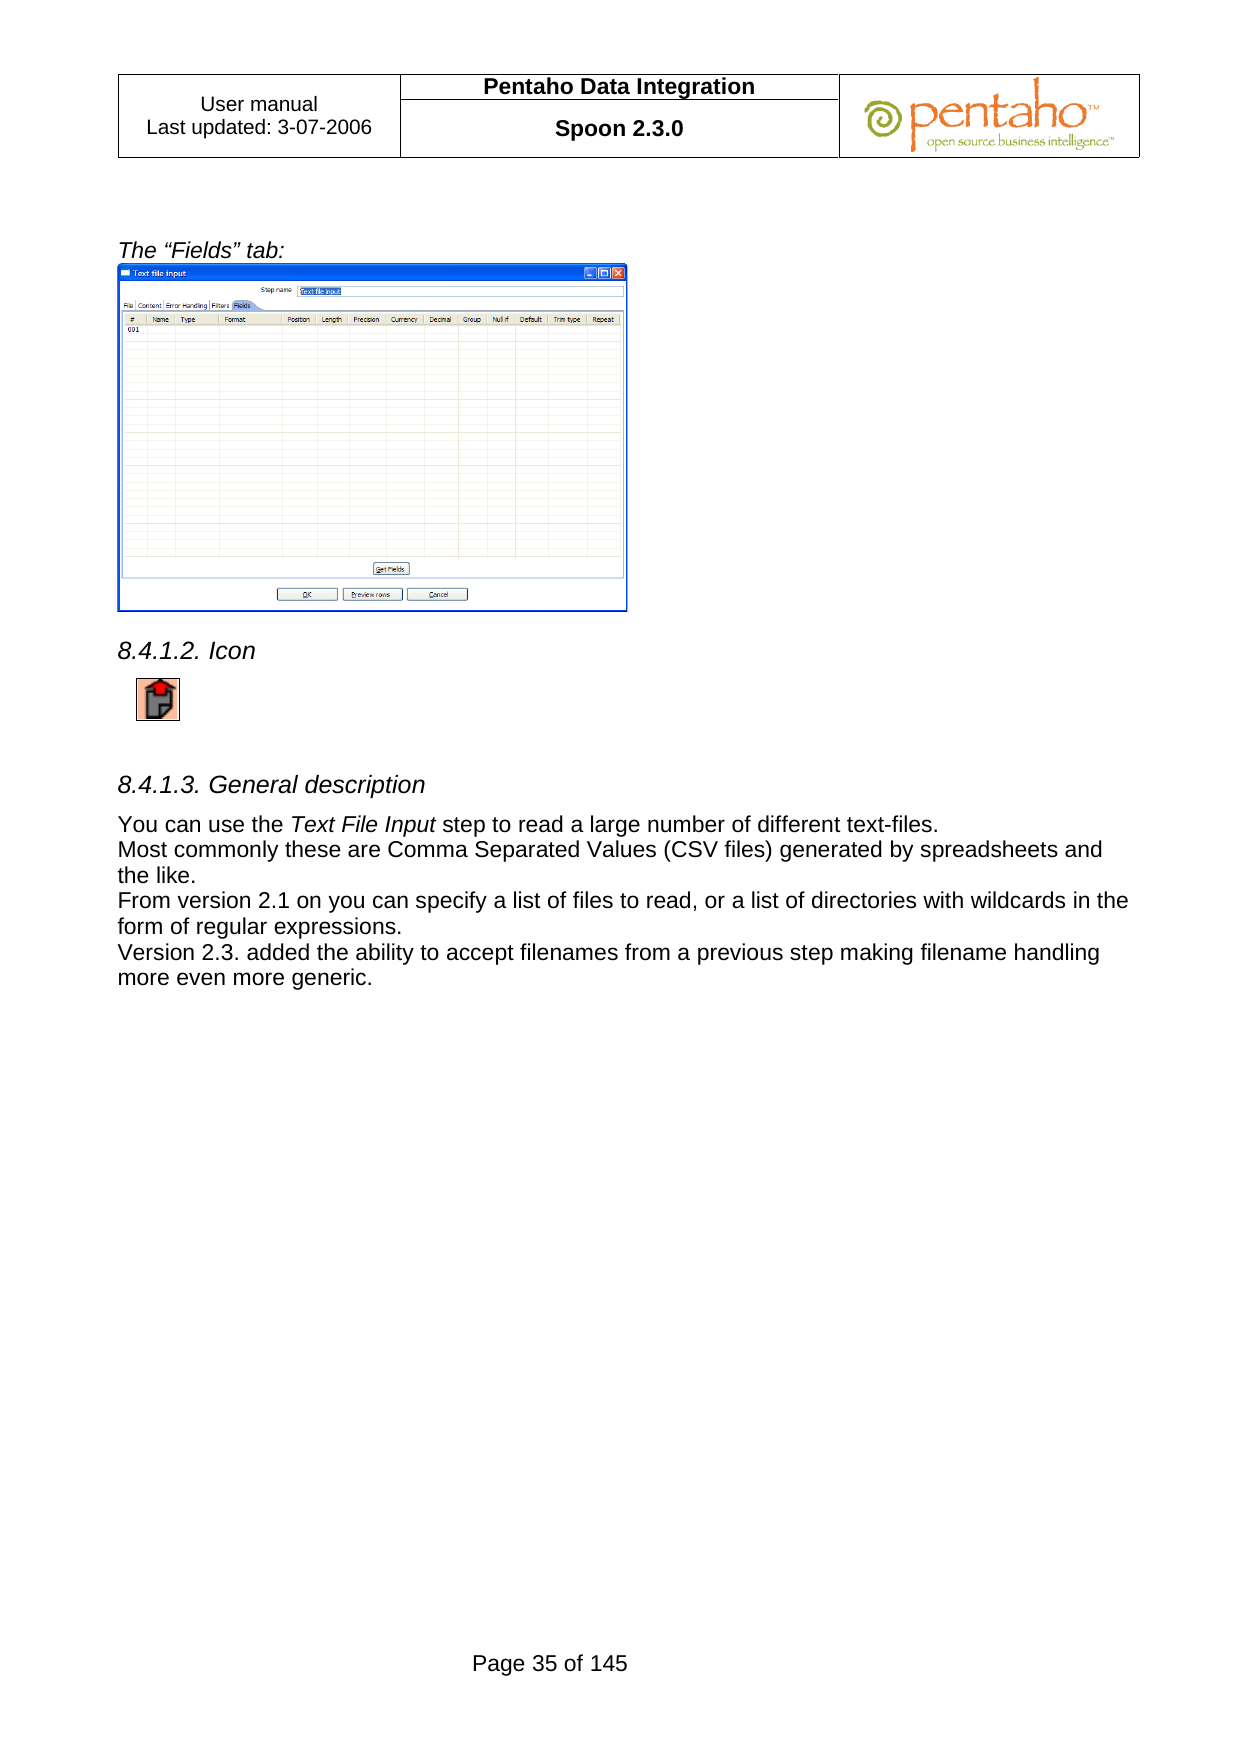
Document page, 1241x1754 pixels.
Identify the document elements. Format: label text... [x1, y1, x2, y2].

text You can use the Text File Input step to read a large number of different text-files. [117, 812, 1137, 837]
subtitle General description [117, 771, 1137, 799]
text From version 2.1 on you can specify a list of files to read, or a list of directories with wildcards in the form of regular expressions. [117, 888, 1137, 939]
text Version 2.3. added the ability to accept filenames from a previous step making filename handling more even more generic. [117, 939, 1137, 990]
picture [117, 263, 628, 612]
text The “Fields” tab: [117, 238, 1137, 264]
text Most commonly these are Comma Separated Values (CSV files) generated by spreadsheets and the like. [117, 837, 1137, 888]
subtitle Icon [117, 637, 1137, 665]
